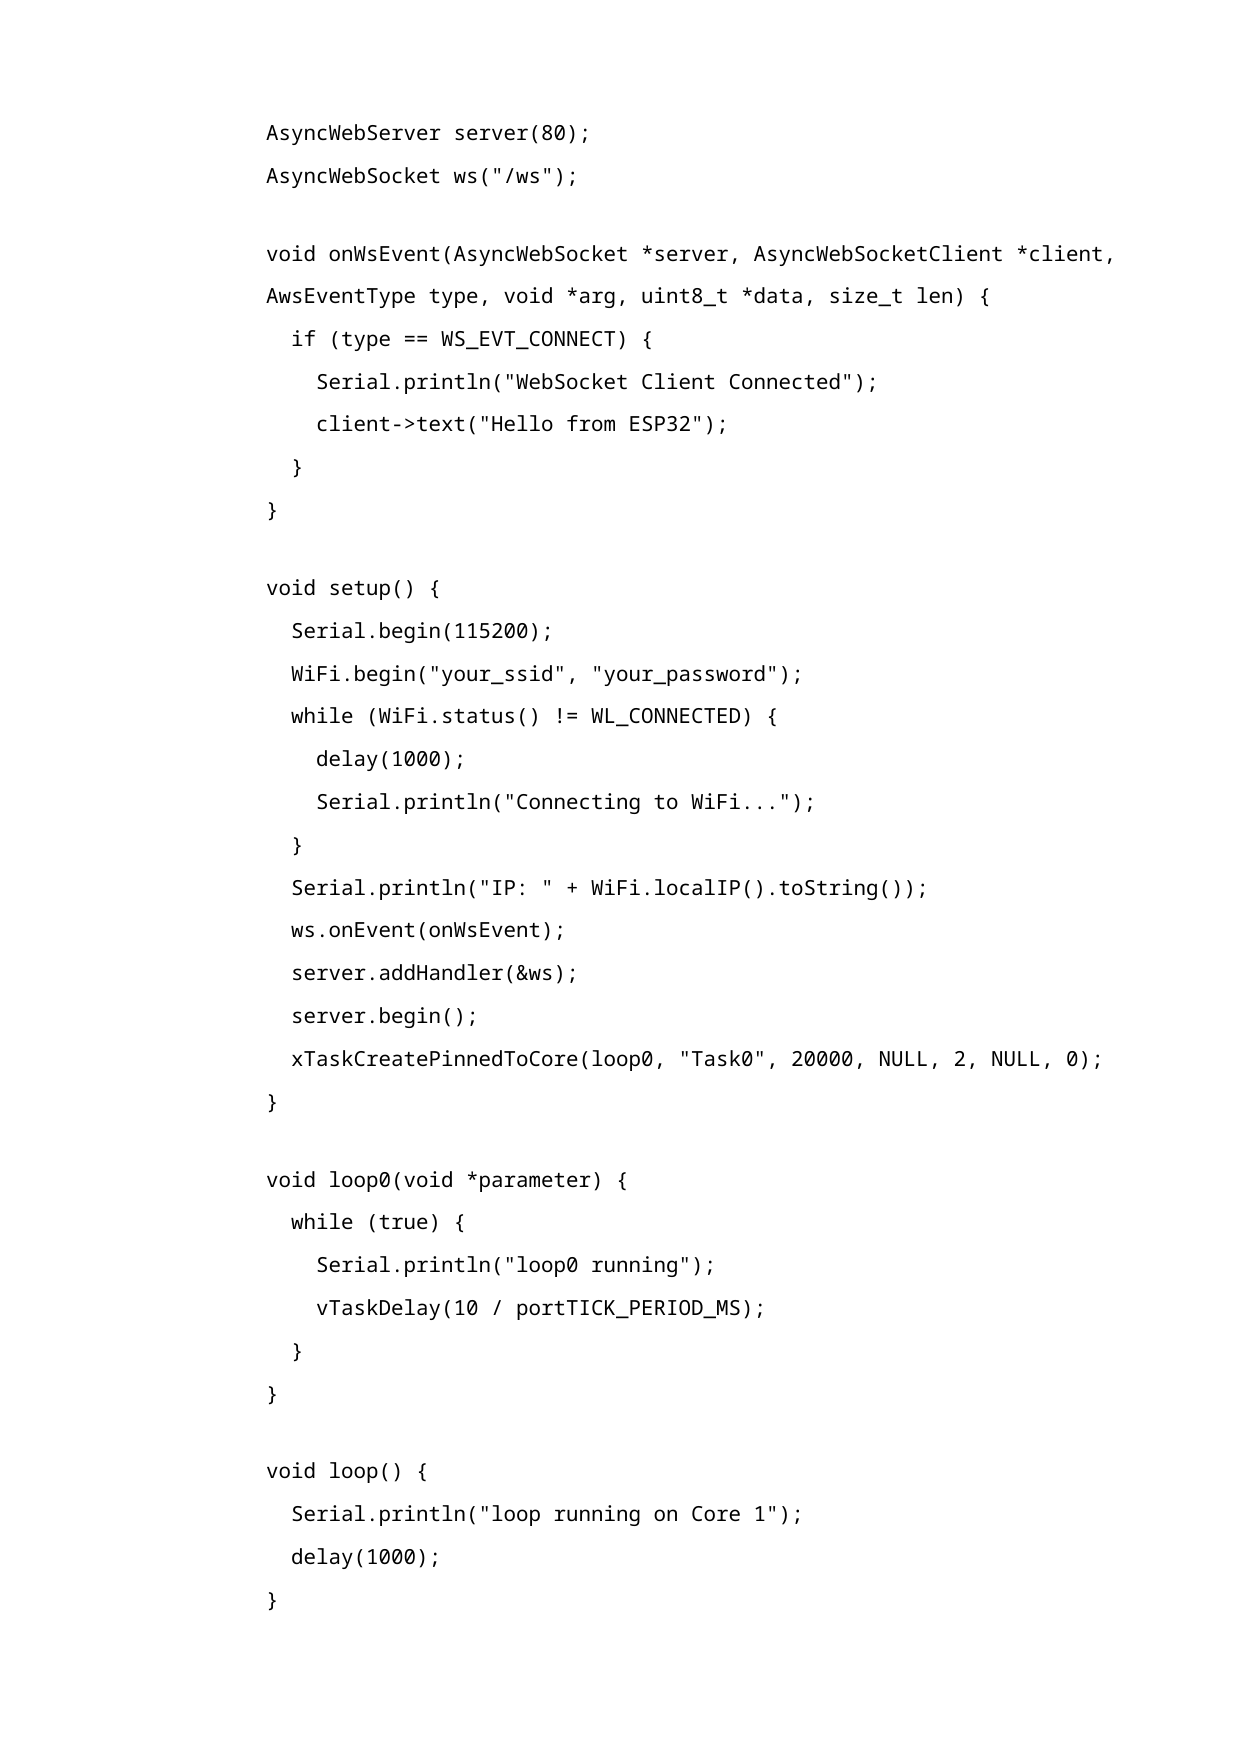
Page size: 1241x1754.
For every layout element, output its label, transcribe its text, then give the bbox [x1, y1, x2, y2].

list Serial.println("loop0 running"); [236, 1250, 1122, 1279]
list Serial.println("loop running on Core 1"); [236, 1499, 1122, 1528]
list AsyncWebServer server(80); [236, 118, 1122, 147]
list Serial.println("WebSocket Client Connected"); [236, 367, 1122, 395]
list Serial.println("Connecting to WiFi..."); [236, 787, 1122, 816]
list server.addHandler(&ws); [236, 958, 1122, 987]
list while (WiFi.status() != WL_CONNECTED) { [236, 701, 1122, 730]
list void loop() { [236, 1457, 1122, 1485]
list xTaskCreatePinnedToCore(loop0, "Task0", 20000, NULL, 2, NULL, 0); [236, 1044, 1122, 1072]
list delay(1000); [236, 1542, 1122, 1571]
list } [236, 495, 1122, 524]
list ws.onEvent(onWsEvent); [236, 916, 1122, 944]
list } [236, 1379, 1122, 1407]
list delay(1000); [236, 744, 1122, 773]
list } [236, 1585, 1122, 1613]
list } [236, 830, 1122, 858]
list AsyncWebSocket ws("/ws"); [236, 161, 1122, 189]
list void loop0(void *parameter) { [236, 1165, 1122, 1193]
list void onWsEvent(AsyncWebSocket *server, AsyncWebSocketClient *client, AwsEventType type, void *arg, uint8_t *data, size_t len) { [236, 239, 1122, 310]
list } [236, 1336, 1122, 1364]
list server.begin(); [236, 1001, 1122, 1030]
list } [236, 452, 1122, 481]
list Serial.println("IP: " + WiFi.localIP().toString()); [236, 873, 1122, 901]
list Serial.begin(115200); [236, 616, 1122, 644]
list client->text("Hello from ESP32"); [236, 409, 1122, 438]
list WiFi.begin("your_ssid", "your_password"); [236, 659, 1122, 687]
list if (type == WS_EVT_CONNECT) { [236, 324, 1122, 352]
list void setup() { [236, 573, 1122, 602]
list while (true) { [236, 1207, 1122, 1236]
list } [236, 1087, 1122, 1115]
list vTaskDelay(10 / portTICK_PERIOD_MS); [236, 1293, 1122, 1322]
